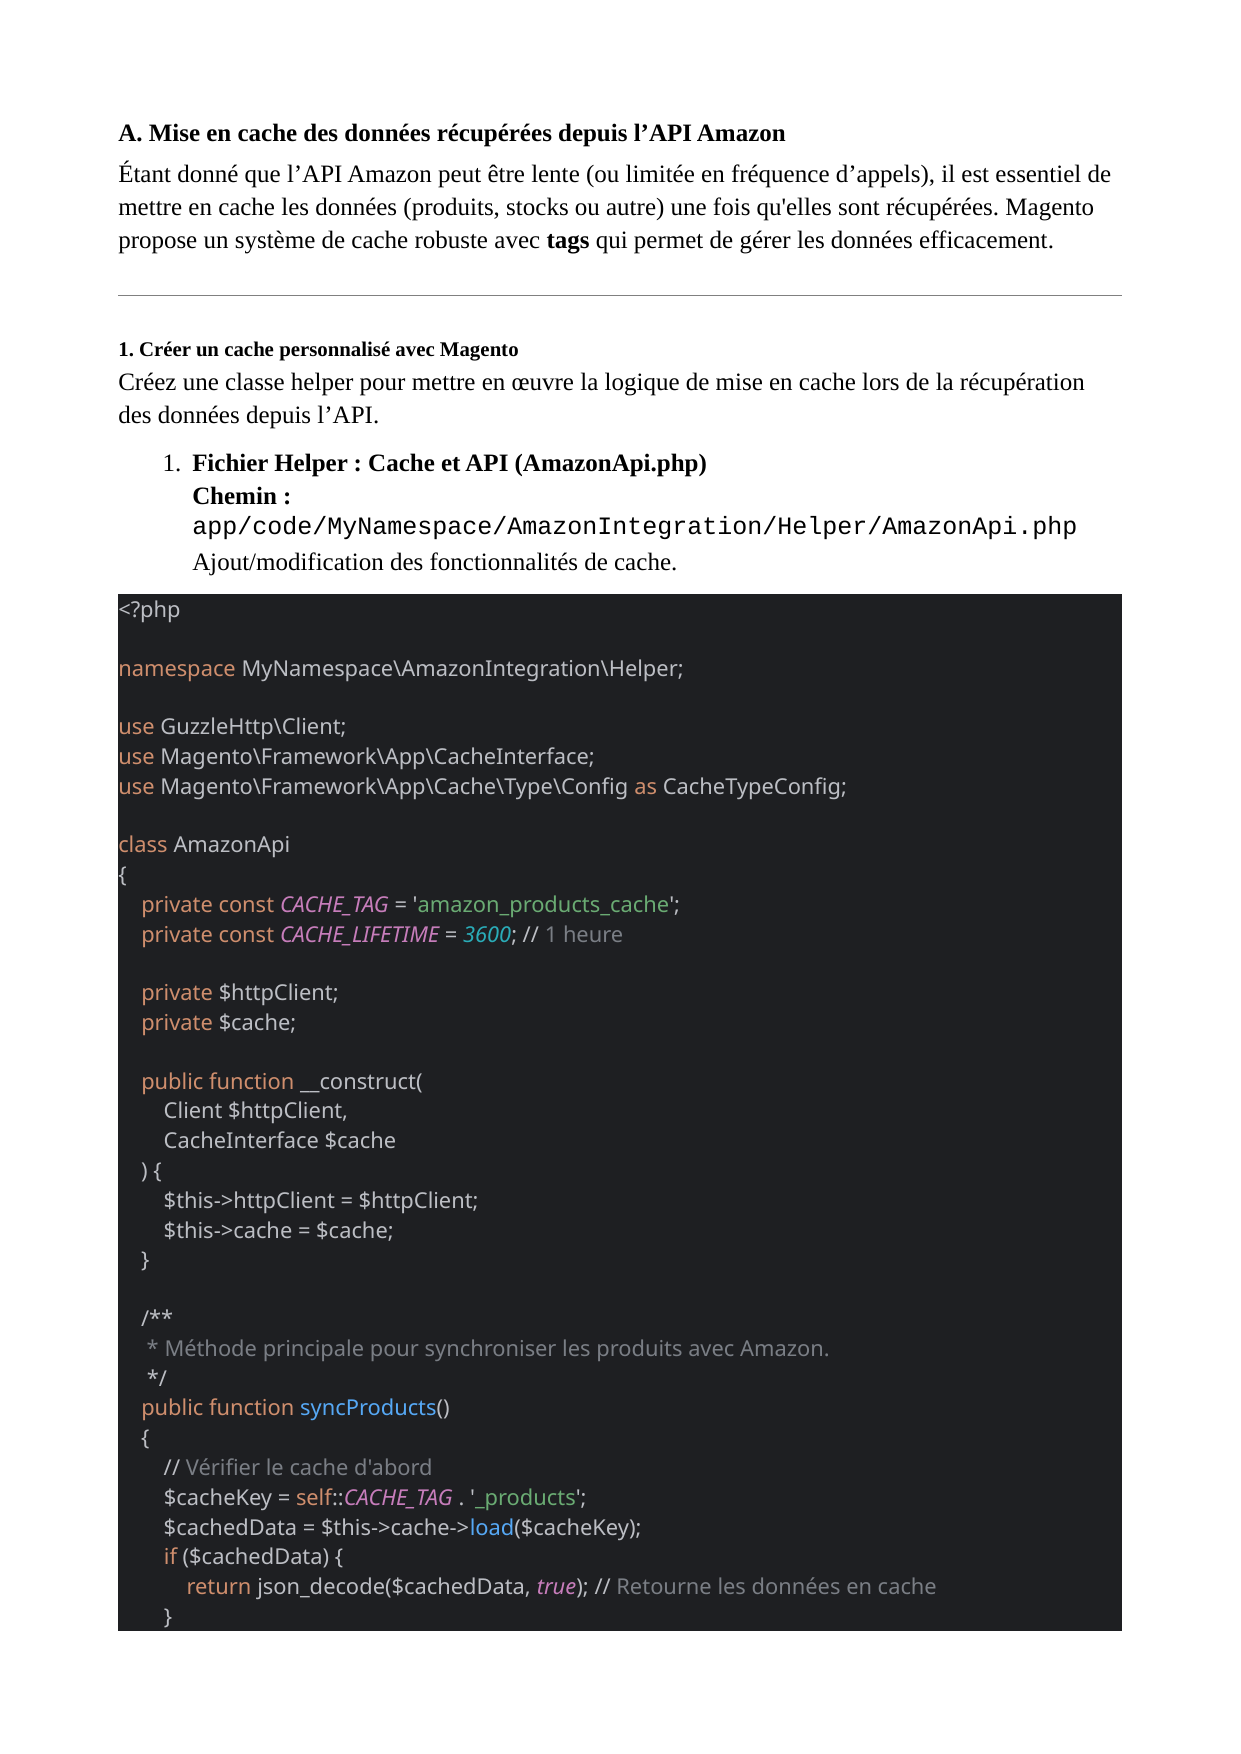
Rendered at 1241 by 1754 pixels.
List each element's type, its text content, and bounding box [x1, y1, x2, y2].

text Créez une classe helper pour mettre en œuvre la logique de mise en cache lors de la récupération des données depuis l’API. [118, 367, 1122, 429]
text <?php namespace MyNamespace\AmazonIntegration\Helper; use GuzzleHttp\Client; use Magento\Framework\App\CacheInterface; use Magento\Framework\App\Cache\Type\Config as CacheTypeConfig; class AmazonApi { private const CACHE_TAG = 'amazon_products_cache'; private const CACHE_LIFETIME = 3600; // 1 heure private $httpClient; private $cache; public function __construct( Client $httpClient, CacheInterface $cache ) { $this->httpClient = $httpClient; $this->cache = $cache; } /** * Méthode principale pour synchroniser les produits avec Amazon. */ public function syncProducts() { // Vérifier le cache d'abord $cacheKey = self::CACHE_TAG . '_products'; $cachedData = $this->cache->load($cacheKey); if ($cachedData) { return json_decode($cachedData, true); // Retourne les données en cache } [118, 594, 1122, 1631]
subtitle 1. Créer un cache personnalisé avec Magento [118, 337, 1122, 361]
text Étant donné que l’API Amazon peut être lente (ou limitée en fréquence d’appels), il est essentiel de mettre en cache les données (produits, stocks ou autre) une fois qu'elles sont récupérées. Magento propose un système de cache robuste avec tags qui permet de gérer les données efficacement. [118, 159, 1122, 254]
subtitle A. Mise en cache des données récupérées depuis l’API Amazon [118, 118, 1122, 147]
list Fichier Helper : Cache et API (AmazonApi.php) Chemin : app/code/MyNamespace/AmazonIntegration/Helper/AmazonApi.php Ajout/modification des fonctionnalités de cache. [162, 448, 1122, 575]
